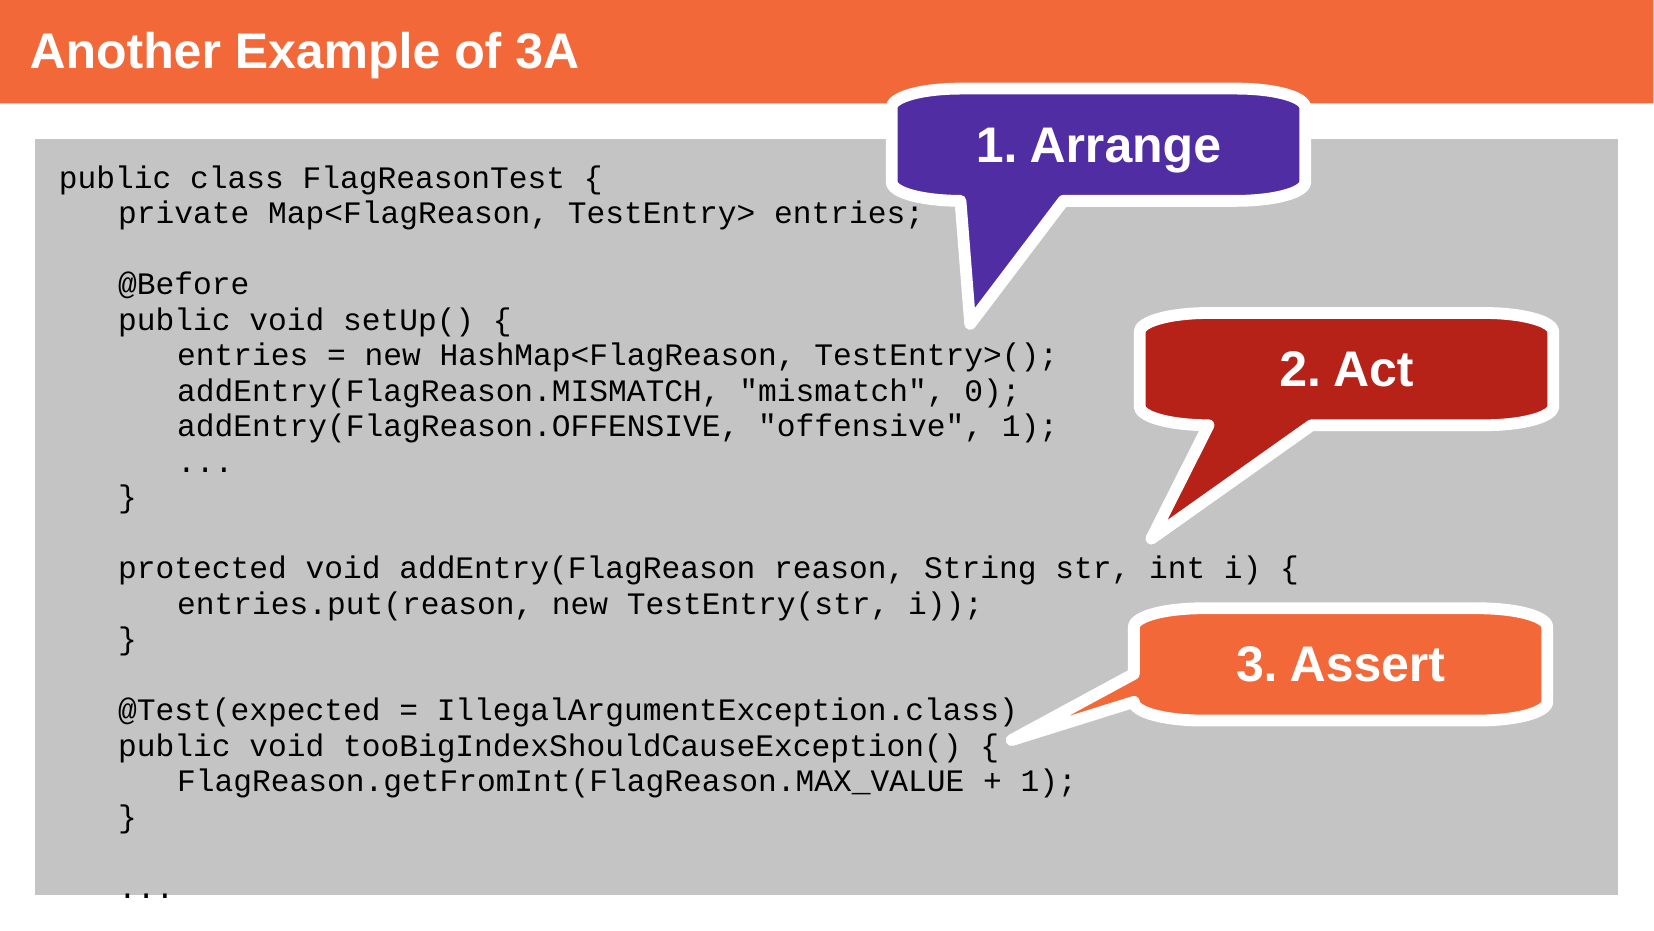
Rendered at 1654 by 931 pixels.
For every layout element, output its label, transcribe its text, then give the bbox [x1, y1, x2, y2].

text_box 3. Assert [1011, 608, 1548, 741]
title Another Example of 3A [0, 0, 1654, 104]
text_box 1. Arrange [891, 88, 1306, 324]
text_box public class FlagReasonTest { private Map<FlagReason, TestEntry> entries; @Before public void setUp() { entries = new HashMap<FlagReason, TestEntry>(); addEntry(FlagReason.MISMATCH, "mismatch", 0); addEntry(FlagReason.OFFENSIVE, "offensive", 1); ... } protected void addEntry(FlagReason reason, String str, int i) { entries.put(reason, new TestEntry(str, i)); } @Test(expected = IllegalArgumentException.class) public void tooBigIndexShouldCauseException() { FlagReason.getFromInt(FlagReason.MAX_VALUE + 1); } ... [29, 132, 1625, 901]
text_box 2. Act [1139, 312, 1554, 539]
